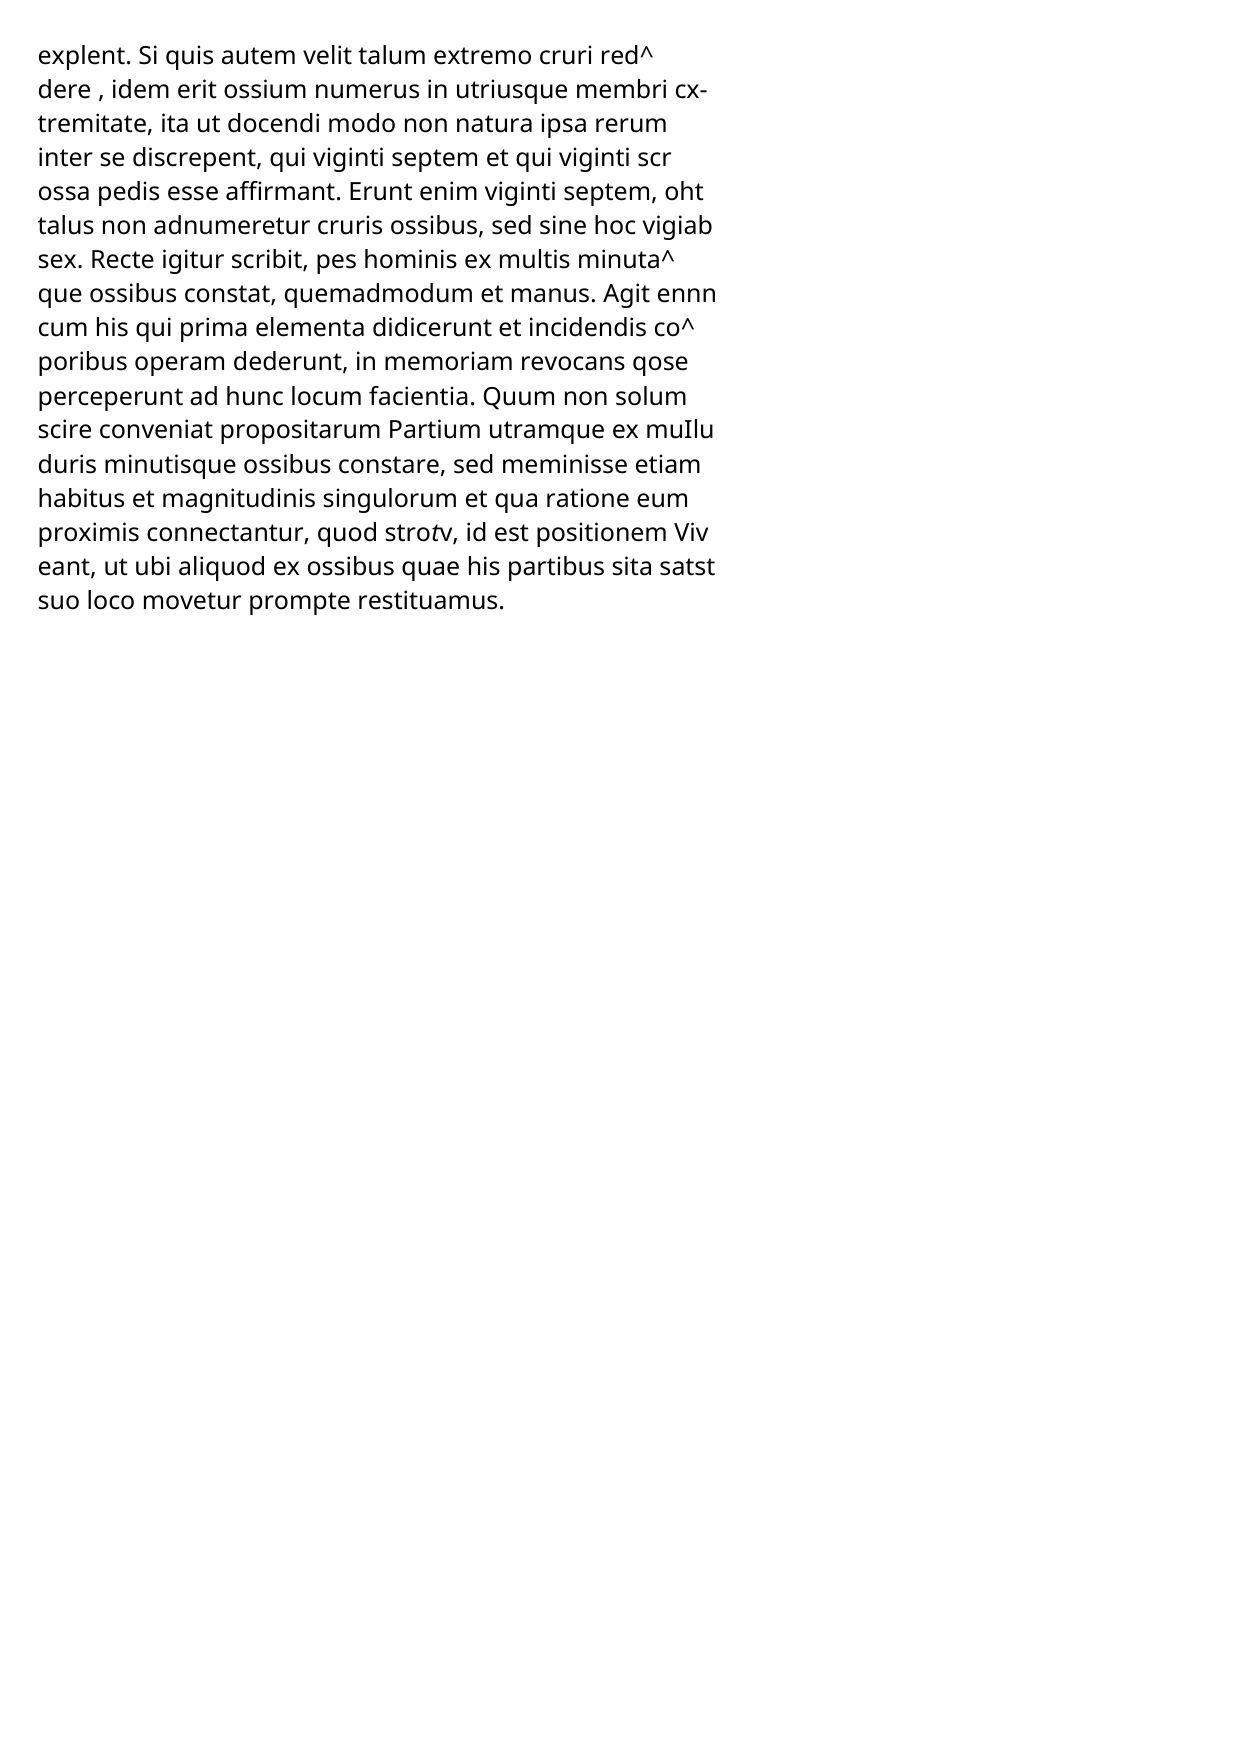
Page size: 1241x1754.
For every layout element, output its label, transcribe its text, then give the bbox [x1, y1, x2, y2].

text explent. Si quis autem velit talum extremo cruri red^ dere , idem erit ossium numerus in utriusque membri cx- tremitate, ita ut docendi modo non natura ipsa rerum inter se discrepent, qui viginti septem et qui viginti scr ossa pedis esse affirmant. Erunt enim viginti septem, oht talus non adnumeretur cruris ossibus, sed sine hoc vigiab sex. Recte igitur scribit, pes hominis ex multis minuta^ que ossibus constat, quemadmodum et manus. Agit ennn cum his qui prima elementa didicerunt et incidendis co^ poribus operam dederunt, in memoriam revocans qose perceperunt ad hunc locum facientia. Quum non solum scire conveniat propositarum Partium utramque ex muIlu duris minutisque ossibus constare, sed meminisse etiam habitus et magnitudinis singulorum et qua ratione eum proximis connectantur, quod strotv, id est positionem Viv eant, ut ubi aliquod ex ossibus quae his partibus sita satst suo loco movetur prompte restituamus. [37, 37, 1203, 617]
